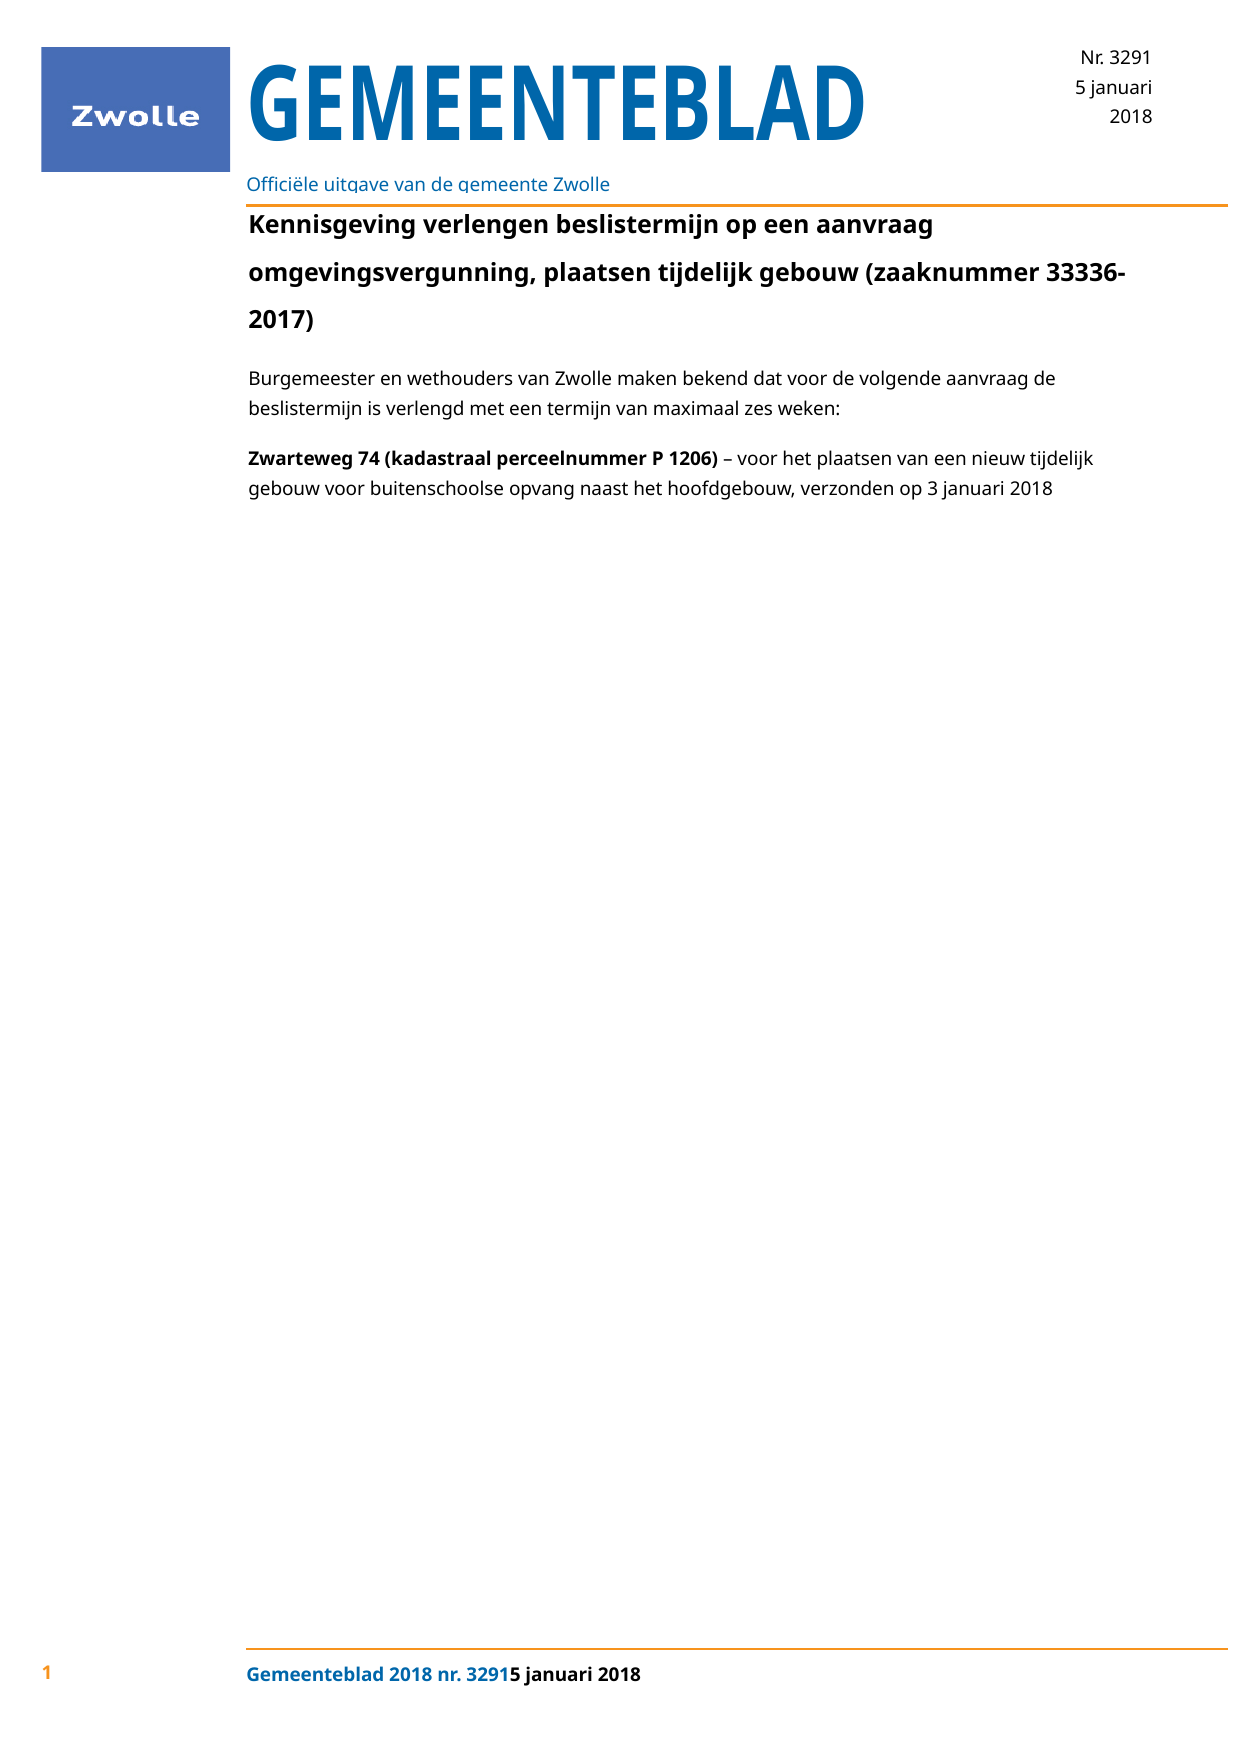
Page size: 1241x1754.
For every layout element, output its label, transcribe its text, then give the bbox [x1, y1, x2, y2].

text Kennisgeving verlengen beslistermijn op een aanvraag omgevingsvergunning, plaatsen tijdelijk gebouw (zaaknummer 33336-2017) [248, 207, 1152, 336]
text Zwarteweg 74 (kadastraal perceelnummer P 1206) – voor het plaatsen van een nieuw tijdelijk gebouw voor buitenschoolse opvang naast het hoofdgebouw, verzonden op 3 januari 2018 [248, 446, 1152, 501]
text Burgemeester en wethouders van Zwolle maken bekend dat voor de volgende aanvraag de beslistermijn is verlengd met een termijn van maximaal zes weken: [248, 366, 1152, 421]
picture [41, 47, 231, 172]
